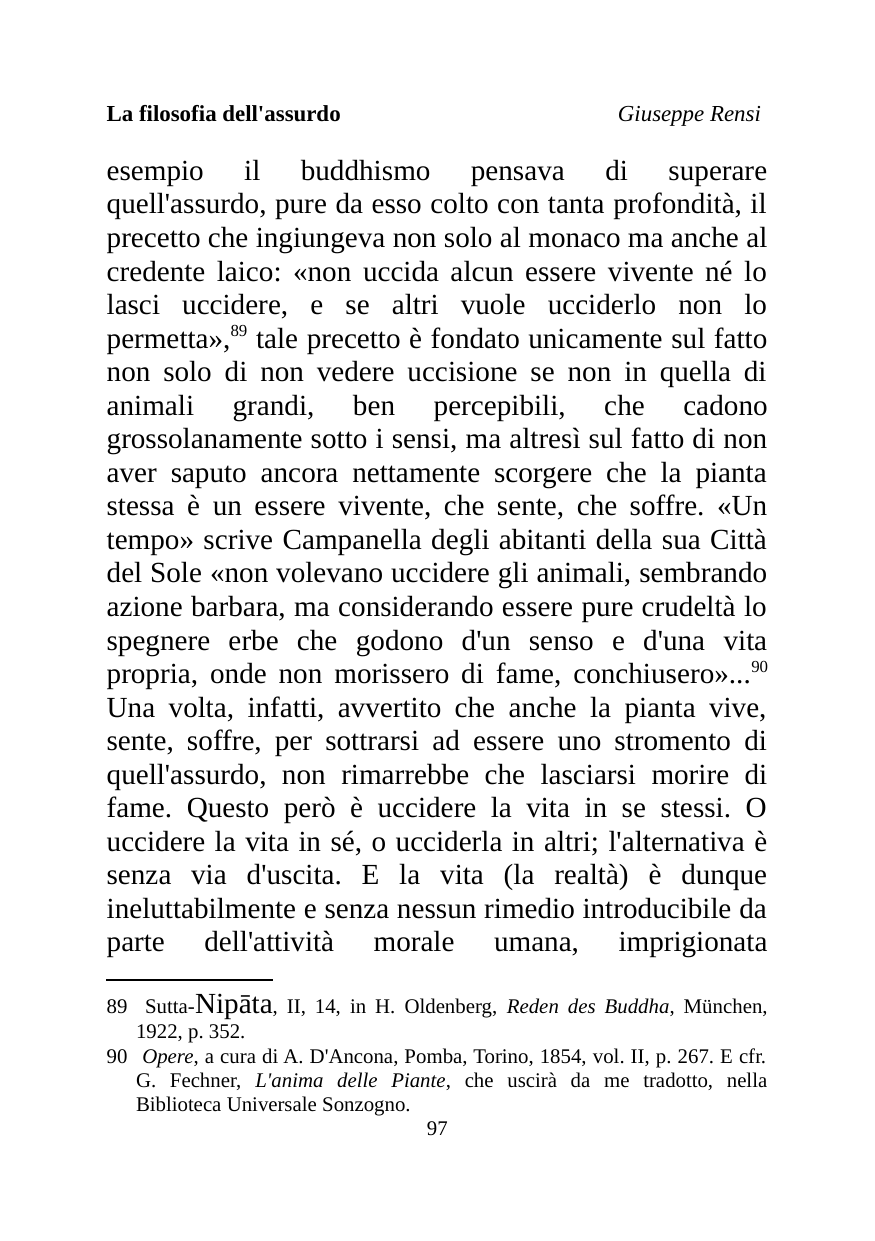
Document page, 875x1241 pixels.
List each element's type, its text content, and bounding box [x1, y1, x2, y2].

text Sutta-Nipāta, II, 14, in H. Oldenberg, Reden des Buddha, München, 1922, p. 352. [106, 986, 768, 1043]
text esempio il buddhismo pensava di superare quell'assurdo, pure da esso colto con tanta profondità, il precetto che ingiungeva non solo al monaco ma anche al credente laico: «non uccida alcun essere vivente né lo lasci uccidere, e se altri vuole ucciderlo non lo permetta», tale precetto è fondato unicamente sul fatto non solo di non vedere uccisione se non in quella di animali grandi, ben percepibili, che cadono grossolanamente sotto i sensi, ma altresì sul fatto di non aver saputo ancora nettamente scorgere che la pianta stessa è un essere vivente, che sente, che soffre. «Un tempo» scrive Campanella degli abitanti della sua Città del Sole «non volevano uccidere gli animali, sembrando azione barbara, ma considerando essere pure crudeltà lo spegnere erbe che godono d'un senso e d'una vita propria, onde non morissero di fame, conchiusero»... Una volta, infatti, avvertito che anche la pianta vive, sente, soffre, per sottrarsi ad essere uno stromento di quell'assurdo, non rimarrebbe che lasciarsi morire di fame. Questo però è uccidere la vita in se stessi. O uccidere la vita in sé, o ucciderla in altri; l'alternativa è senza via d'uscita. E la vita (la realtà) è dunque ineluttabilmente e senza nessun rimedio introducibile da parte dell'attività morale umana, imprigionata [106, 153, 768, 958]
text Opere, a cura di A. D'Ancona, Pomba, Torino, 1854, vol. II, p. 267. E cfr. G. Fechner, L'anima delle Piante, che uscirà da me tradotto, nella Biblioteca Universale Sonzogno. [106, 1043, 768, 1116]
